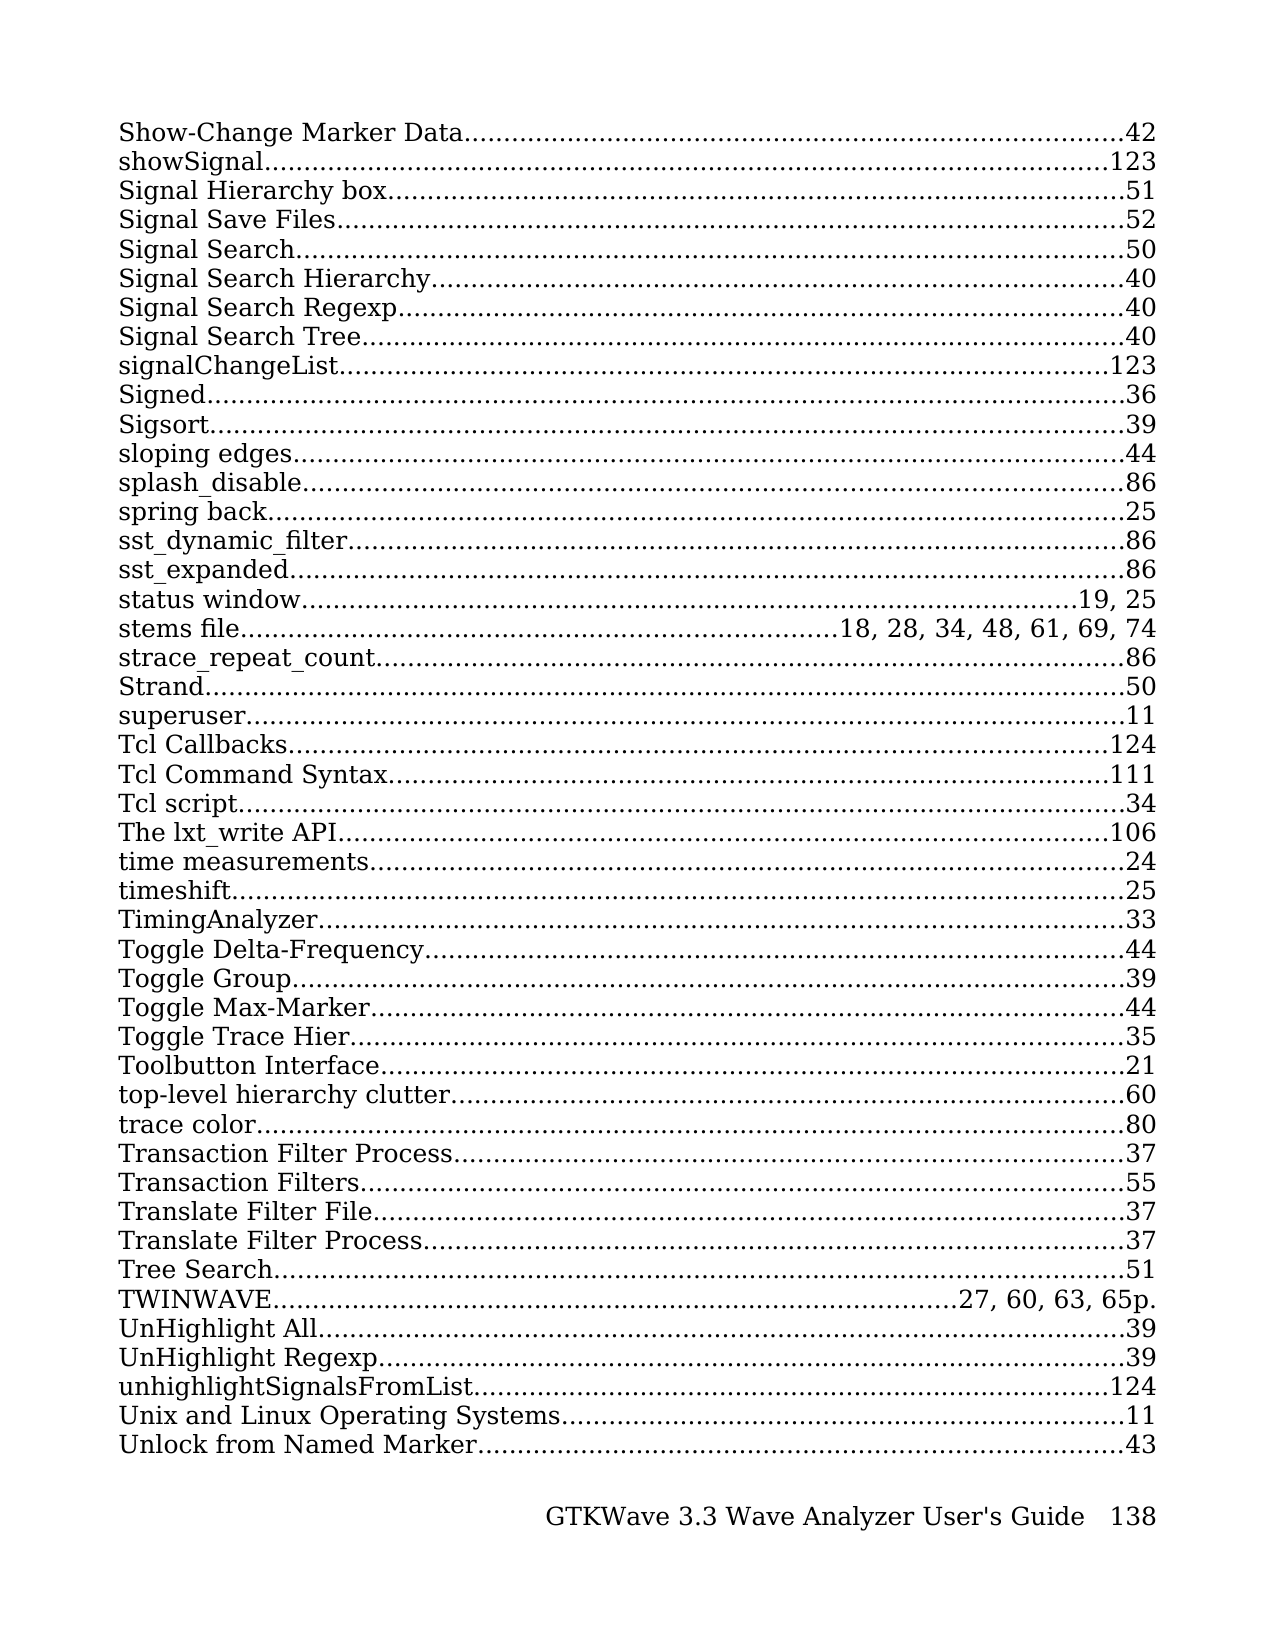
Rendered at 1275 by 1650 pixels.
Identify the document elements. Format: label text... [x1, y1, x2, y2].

text Signal Hierarchy box 51 [118, 176, 1157, 206]
text status window 19, 25 [118, 585, 1157, 614]
text sst_dynamic_filter 86 [118, 526, 1157, 556]
text Translate Filter File 37 [118, 1197, 1157, 1226]
text Translate Filter Process 37 [118, 1226, 1157, 1256]
text Unix and Linux Operating Systems 11 [118, 1401, 1157, 1431]
text sloping edges 44 [118, 439, 1157, 468]
text Toggle Group 39 [118, 964, 1157, 993]
text Signal Search Hierarchy 40 [118, 264, 1157, 293]
text Tcl Command Syntax 111 [118, 760, 1157, 789]
text trace color 80 [118, 1110, 1157, 1139]
text Toggle Max-Marker 44 [118, 993, 1157, 1022]
text Sigsort 39 [118, 410, 1157, 439]
text top-level hierarchy clutter 60 [118, 1081, 1157, 1110]
text spring back 25 [118, 497, 1157, 526]
text Signal Search Tree 40 [118, 322, 1157, 351]
text Tcl script 34 [118, 789, 1157, 818]
text Tree Search 51 [118, 1256, 1157, 1285]
text TimingAnalyzer 33 [118, 906, 1157, 935]
text Signal Save Files 52 [118, 206, 1157, 235]
text Toggle Trace Hier 35 [118, 1022, 1157, 1051]
text Strand 50 [118, 672, 1157, 701]
text Tcl Callbacks 124 [118, 731, 1157, 760]
text splash_disable 86 [118, 468, 1157, 497]
text sst_expanded 86 [118, 556, 1157, 585]
text superuser 11 [118, 701, 1157, 731]
text unhighlightSignalsFromList 124 [118, 1372, 1157, 1401]
text Signal Search Regexp 40 [118, 293, 1157, 322]
text Toolbutton Interface 21 [118, 1051, 1157, 1081]
text UnHighlight All 39 [118, 1314, 1157, 1343]
text UnHighlight Regexp 39 [118, 1343, 1157, 1372]
text Signed 36 [118, 381, 1157, 410]
text Transaction Filters 55 [118, 1168, 1157, 1197]
text showSignal 123 [118, 147, 1157, 176]
text The lxt_write API 106 [118, 818, 1157, 847]
text time measurements 24 [118, 847, 1157, 876]
text strace_repeat_count 86 [118, 643, 1157, 672]
text Signal Search 50 [118, 235, 1157, 264]
text signalChangeList 123 [118, 351, 1157, 381]
text stems file 18, 28, 34, 48, 61, 69, 74 [118, 614, 1157, 643]
text Unlock from Named Marker 43 [118, 1431, 1157, 1460]
text timeshift 25 [118, 876, 1157, 906]
text TWINWAVE 27, 60, 63, 65p. [118, 1285, 1157, 1314]
text Toggle Delta-Frequency 44 [118, 935, 1157, 964]
text Show-Change Marker Data 42 [118, 118, 1157, 147]
text Transaction Filter Process 37 [118, 1139, 1157, 1168]
